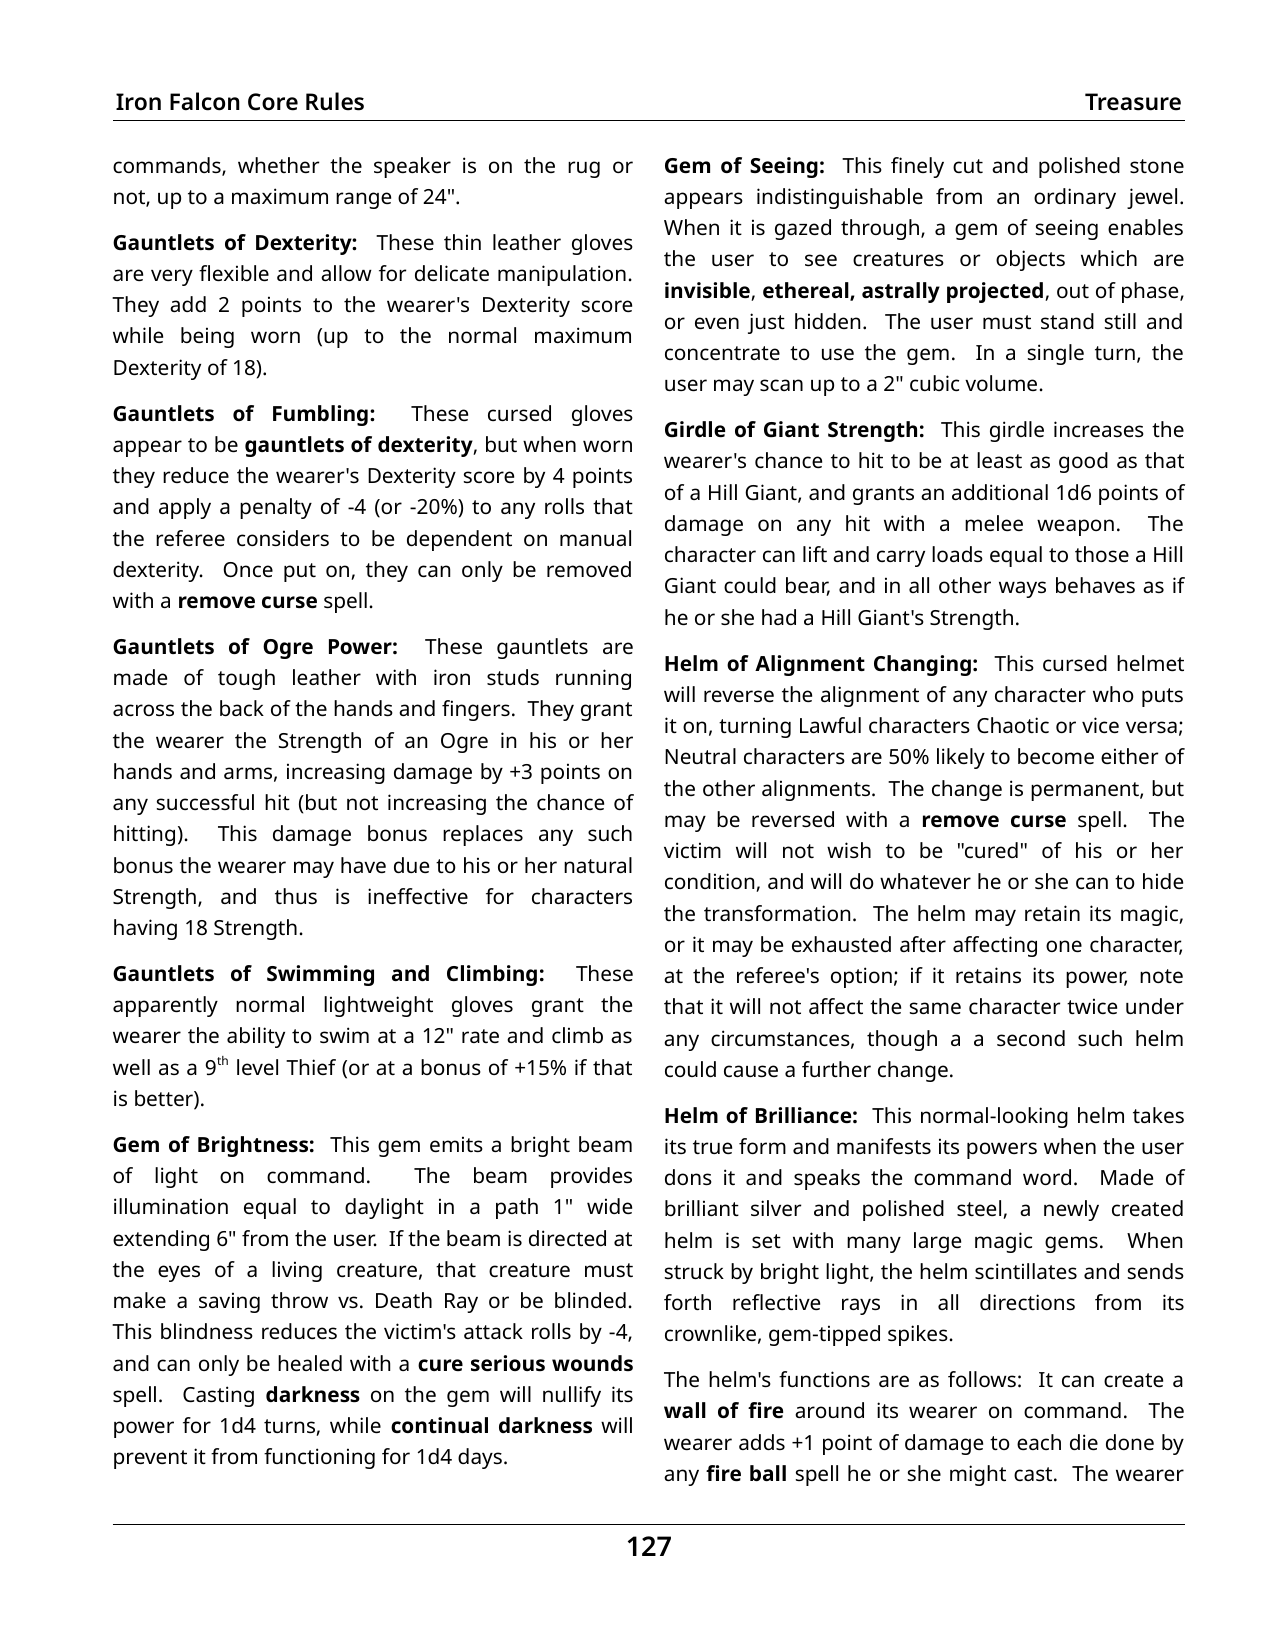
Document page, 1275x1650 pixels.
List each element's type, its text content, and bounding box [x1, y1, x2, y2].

text Gem of Seeing: This finely cut and polished stone appears indistinguishable from an ordinary jewel. When it is gazed through, a gem of seeing enables the user to see creatures or objects which are invisible, ethereal, astrally projected, out of phase, or even just hidden. The user must stand still and concentrate to use the gem. In a single turn, the user may scan up to a 2" cubic volume. [664, 151, 1185, 398]
text Gauntlets of Dexterity: These thin leather gloves are very flexible and allow for delicate manipulation. They add 2 points to the wearer's Dexterity score while being worn (up to the normal maximum Dexterity of 18). [112, 228, 634, 381]
text Helm of Brilliance: This normal-looking helm takes its true form and manifests its powers when the user dons it and speaks the command word. Made of brilliant silver and polished steel, a newly created helm is set with many large magic gems. When struck by bright light, the helm scintillates and sends forth reflective rays in all directions from its crownlike, gem-tipped spikes. [664, 1101, 1185, 1348]
text Gauntlets of Ogre Power: These gauntlets are made of tough leather with iron studs running across the back of the hands and fingers. They grant the wearer the Strength of an Ogre in his or her hands and arms, increasing damage by +3 points on any successful hit (but not increasing the chance of hitting). This damage bonus replaces any such bonus the wearer may have due to his or her natural Strength, and thus is ineffective for characters having 18 Strength. [112, 632, 634, 942]
text Helm of Alignment Changing: This cursed helmet will reverse the alignment of any character who puts it on, turning Lawful characters Chaotic or vice versa; Neutral characters are 50% likely to become either of the other alignments. The change is permanent, but may be reversed with a remove curse spell. The victim will not wish to be "cured" of his or her condition, and will do whatever he or she can to hide the transformation. The helm may retain its magic, or it may be exhausted after affecting one character, at the referee's option; if it retains its power, note that it will not affect the same character twice under any circumstances, though a a second such helm could cause a further change. [664, 649, 1185, 1083]
text commands, whether the speaker is on the rug or not, up to a maximum range of 24". [112, 151, 634, 211]
text Gauntlets of Fumbling: These cursed gloves appear to be gauntlets of dexterity, but when worn they reduce the wearer's Dexterity score by 4 points and apply a penalty of -4 (or -20%) to any rolls that the referee considers to be dependent on manual dexterity. Once put on, they can only be removed with a remove curse spell. [112, 399, 634, 615]
text The helm's functions are as follows: It can create a wall of fire around its wearer on command. The wearer adds +1 point of damage to each die done by any fire ball spell he or she might cast. The wearer [664, 1365, 1185, 1488]
text Gem of Brightness: This gem emits a bright beam of light on command. The beam provides illumination equal to daylight in a path 1" wide extending 6" from the user. If the beam is directed at the eyes of a living creature, that creature must make a saving throw vs. Death Ray or be blinded. This blindness reduces the victim's attack rolls by -4, and can only be healed with a cure serious wounds spell. Casting darkness on the gem will nullify its power for 1d4 turns, while continual darkness will prevent it from functioning for 1d4 days. [112, 1130, 634, 1471]
text Gauntlets of Swimming and Climbing: These apparently normal lightweight gloves grant the wearer the ability to swim at a 12" rate and climb as well as a 9th level Thief (or at a bonus of +15% if that is better). [112, 959, 634, 1113]
text Girdle of Giant Strength: This girdle increases the wearer's chance to hit to be at least as good as that of a Hill Giant, and grants an additional 1d6 points of damage on any hit with a melee weapon. The character can lift and carry loads equal to those a Hill Giant could bear, and in all other ways behaves as if he or she had a Hill Giant's Strength. [664, 415, 1185, 631]
